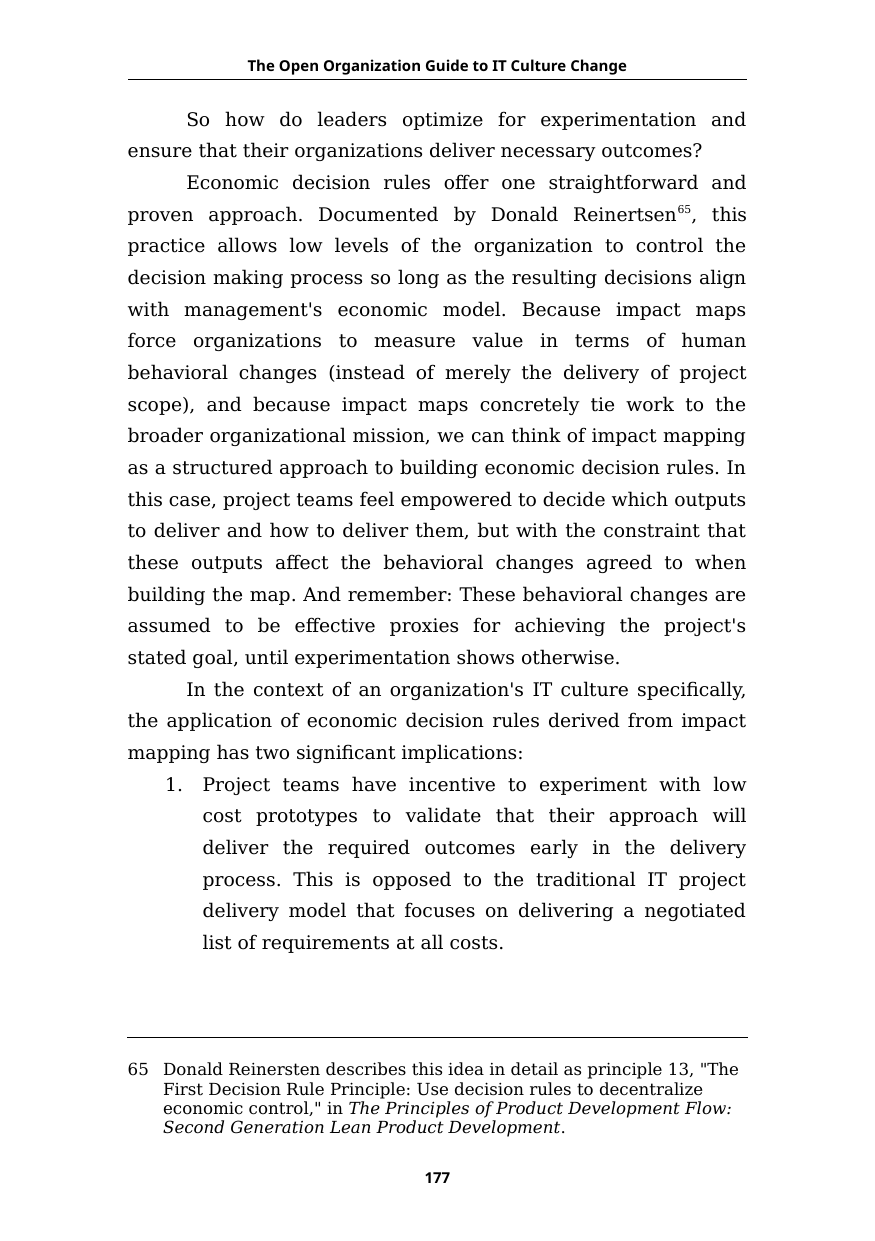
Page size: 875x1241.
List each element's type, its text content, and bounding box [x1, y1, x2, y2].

text Economic decision rules offer one straightforward and proven approach. Documented by Donald Reinertsen, this practice allows low levels of the organization to control the decision making process so long as the resulting decisions align with management's economic model. Because impact maps force organizations to measure value in terms of human behavioral changes (instead of merely the delivery of project scope), and because impact maps concretely tie work to the broader organizational mission, we can think of impact mapping as a structured approach to building economic decision rules. In this case, project teams feel empowered to decide which outputs to deliver and how to deliver them, but with the constraint that these outputs affect the behavioral changes agreed to when building the map. And remember: These behavioral changes are assumed to be effective proxies for achieving the project's stated goal, until experimentation shows otherwise. [127, 172, 747, 669]
text In the context of an organization's IT culture specifically, the application of economic decision rules derived from impact mapping has two significant implications: [127, 679, 747, 764]
text So how do leaders optimize for experimentation and ensure that their organizations deliver necessary outcomes? [127, 109, 747, 162]
text Donald Reinersten describes this idea in detail as principle 13, "The First Decision Rule Principle: Use decision rules to decentralize economic control," in The Principles of Product Development Flow: Second Generation Lean Product Development. [127, 1060, 747, 1138]
list Project teams have incentive to experiment with low cost prototypes to validate that their approach will deliver the required outcomes early in the delivery process. This is opposed to the traditional IT project delivery model that focuses on delivering a negotiated list of requirements at all costs. [165, 774, 747, 954]
